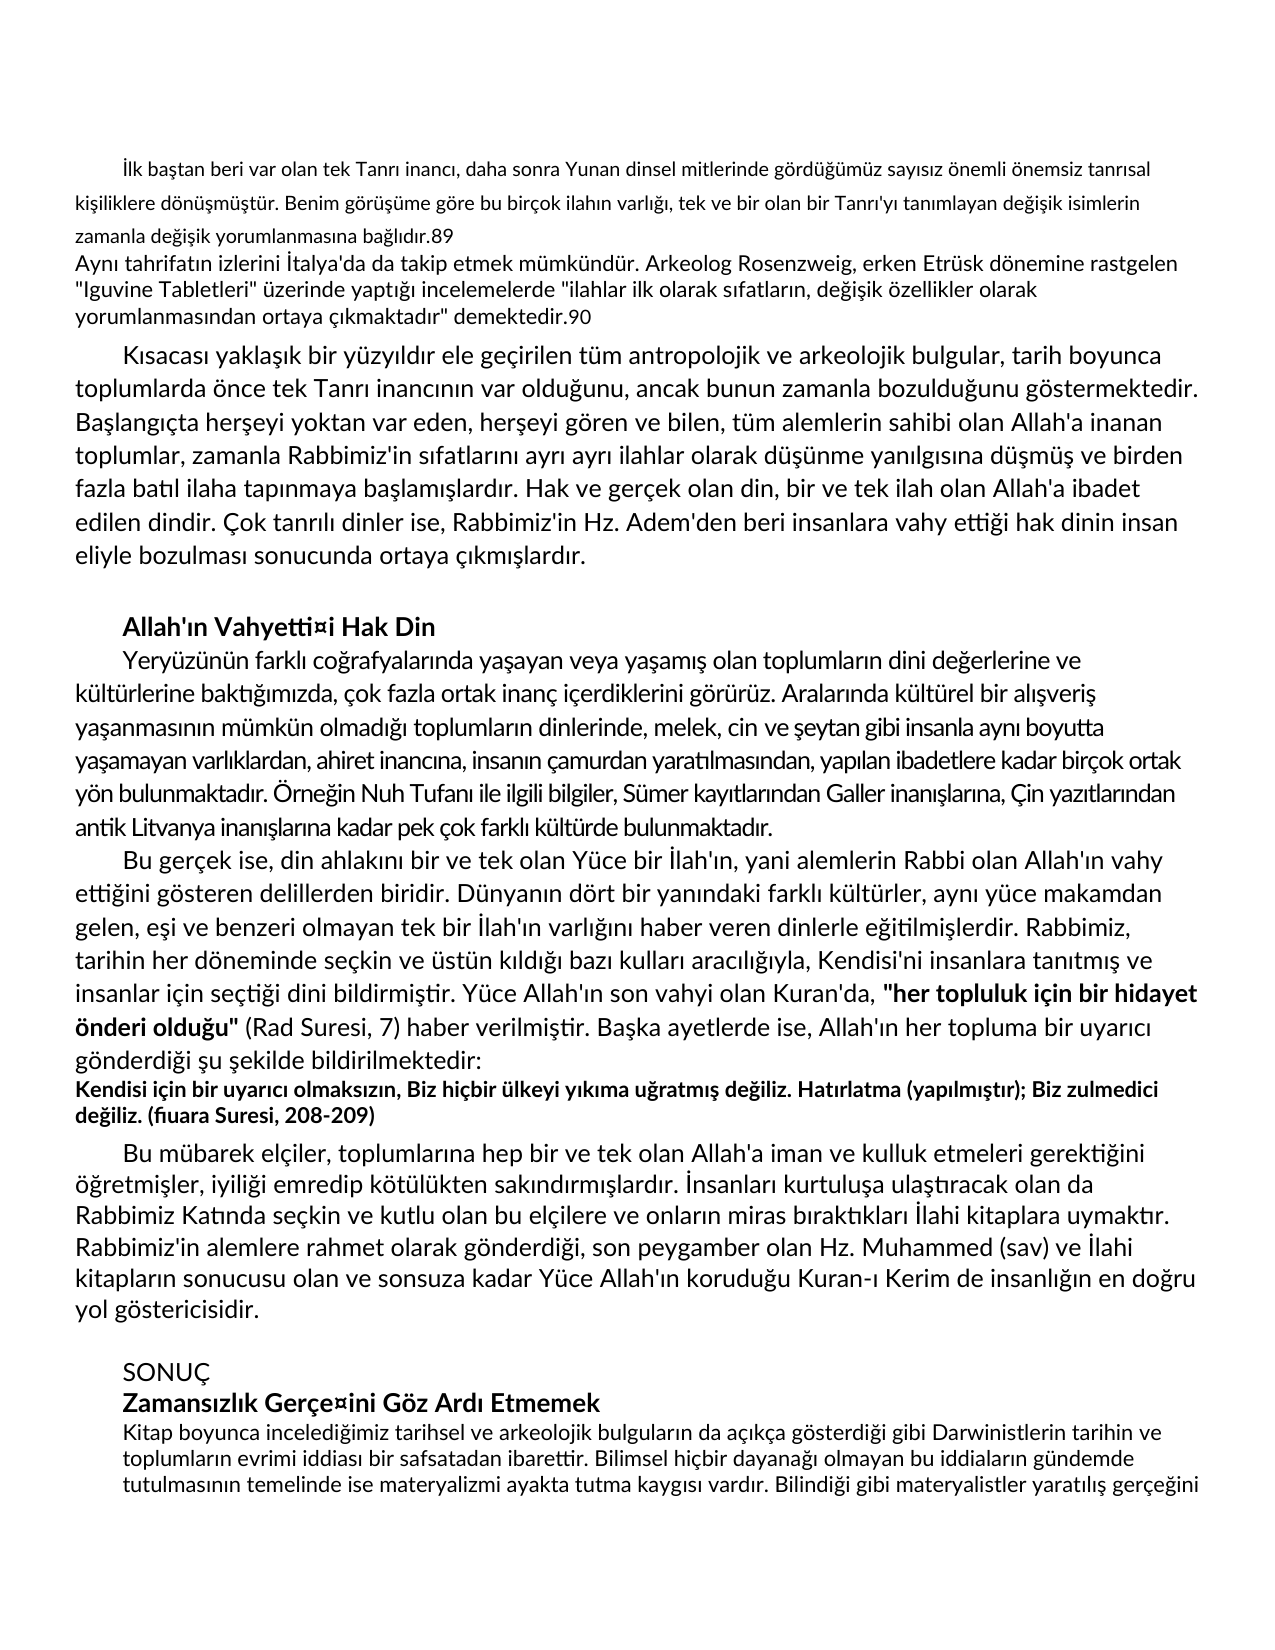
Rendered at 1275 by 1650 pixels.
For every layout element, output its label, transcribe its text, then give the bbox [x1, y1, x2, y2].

text Kısacası yaklaşık bir yüzyıldır ele geçirilen tüm antropolojik ve arkeolojik bulgular, tarih boyunca toplumlarda önce tek Tanrı inancının var olduğunu, ancak bunun zamanla bozulduğunu göstermektedir. Başlangıçta herşeyi yoktan var eden, herşeyi gören ve bilen, tüm alemlerin sahibi olan Allah'a inanan toplumlar, zamanla Rabbimiz'in sıfatlarını ayrı ayrı ilahlar olarak düşünme yanılgısına düşmüş ve birden fazla batıl ilaha tapınmaya başlamışlardır. Hak ve gerçek olan din, bir ve tek ilah olan Allah'a ibadet edilen dindir. Çok tanrılı dinler ise, Rabbimiz'in Hz. Adem'den beri insanlara vahy ettiği hak dinin insan eliyle bozulması sonucunda ortaya çıkmışlardır. [75, 338, 1200, 571]
text İlk baştan beri var olan tek Tanrı inancı, daha sonra Yunan dinsel mitlerinde gördüğümüz sayısız önemli önemsiz tanrısal kişiliklere dönüşmüştür. Benim görüşüme göre bu birçok ilahın varlığı, tek ve bir olan bir Tanrı'yı tanımlayan değişik isimlerin zamanla değişik yorumlanmasına bağlıdır.89 [75, 150, 1200, 250]
text Aynı tahrifatın izlerini İtalya'da da takip etmek mümkündür. Arkeolog Rosenzweig, erken Etrüsk dönemine rastgelen "Iguvine Tabletleri" üzerinde yaptığı incelemelerde "ilahlar ilk olarak sıfatların, değişik özellikler olarak yorumlanmasından ortaya çıkmaktadır" demektedir.90 [75, 250, 1200, 329]
text SONUÇ [75, 1356, 1200, 1387]
text Allah'ın Vahyetti¤i Hak Din [75, 609, 1200, 643]
text Bu mübarek elçiler, toplumlarına hep bir ve tek olan Allah'a iman ve kulluk etmeleri gerektiğini öğretmişler, iyiliği emredip kötülükten sakındırmışlardır. İnsanları kurtuluşa ulaştıracak olan da Rabbimiz Katında seçkin ve kutlu olan bu elçilere ve onların miras bıraktıkları İlahi kitaplara uymaktır. Rabbimiz'in alemlere rahmet olarak gönderdiği, son peygamber olan Hz. Muhammed (sav) ve İlahi kitapların sonucusu olan ve sonsuza kadar Yüce Allah'ın koruduğu Kuran-ı Kerim de insanlığın en doğru yol göstericisidir. [75, 1137, 1200, 1325]
text Yeryüzünün farklı coğrafyalarında yaşayan veya yaşamış olan toplumların dini değerlerine ve kültürlerine baktığımızda, çok fazla ortak inanç içerdiklerini görürüz. Aralarında kültürel bir alışveriş yaşanmasının mümkün olmadığı toplumların dinlerinde, melek, cin ve şeytan gibi insanla aynı boyutta yaşamayan varlıklardan, ahiret inancına, insanın çamurdan yaratılmasından, yapılan ibadetlere kadar birçok ortak yön bulunmaktadır. Örneğin Nuh Tufanı ile ilgili bilgiler, Sümer kayıtlarından Galler inanışlarına, Çin yazıtlarından antik Litvanya inanışlarına kadar pek çok farklı kültürde bulunmaktadır. [75, 643, 1200, 843]
text Zamansızlık Gerçe¤ini Göz Ardı Etmemek [75, 1387, 1200, 1418]
text Kitap boyunca incelediğimiz tarihsel ve arkeolojik bulguların da açıkça gösterdiği gibi Darwinistlerin tarihin ve toplumların evrimi iddiası bir safsatadan ibarettir. Bilimsel hiçbir dayanağı olmayan bu iddiaların gündemde tutulmasının temelinde ise materyalizmi ayakta tutma kaygısı vardır. Bilindiği gibi materyalistler yaratılış gerçeğini [122, 1418, 1200, 1497]
text Bu gerçek ise, din ahlakını bir ve tek olan Yüce bir İlah'ın, yani alemlerin Rabbi olan Allah'ın vahy ettiğini gösteren delillerden biridir. Dünyanın dört bir yanındaki farklı kültürler, aynı yüce makamdan gelen, eşi ve benzeri olmayan tek bir İlah'ın varlığını haber veren dinlerle eğitilmişlerdir. Rabbimiz, tarihin her döneminde seçkin ve üstün kıldığı bazı kulları aracılığıyla, Kendisi'ni insanlara tanıtmış ve insanlar için seçtiği dini bildirmiştir. Yüce Allah'ın son vahyi olan Kuran'da, "her topluluk için bir hidayet önderi olduğu" (Rad Suresi, 7) haber verilmiştir. Başka ayetlerde ise, Allah'ın her topluma bir uyarıcı gönderdiği şu şekilde bildirilmektedir: [75, 843, 1200, 1076]
text Kendisi için bir uyarıcı olmaksızın, Biz hiçbir ülkeyi yıkıma uğratmış değiliz. Hatırlatma (yapılmıştır); Biz zulmedici değiliz. (ﬁuara Suresi, 208-209) [75, 1076, 1200, 1128]
